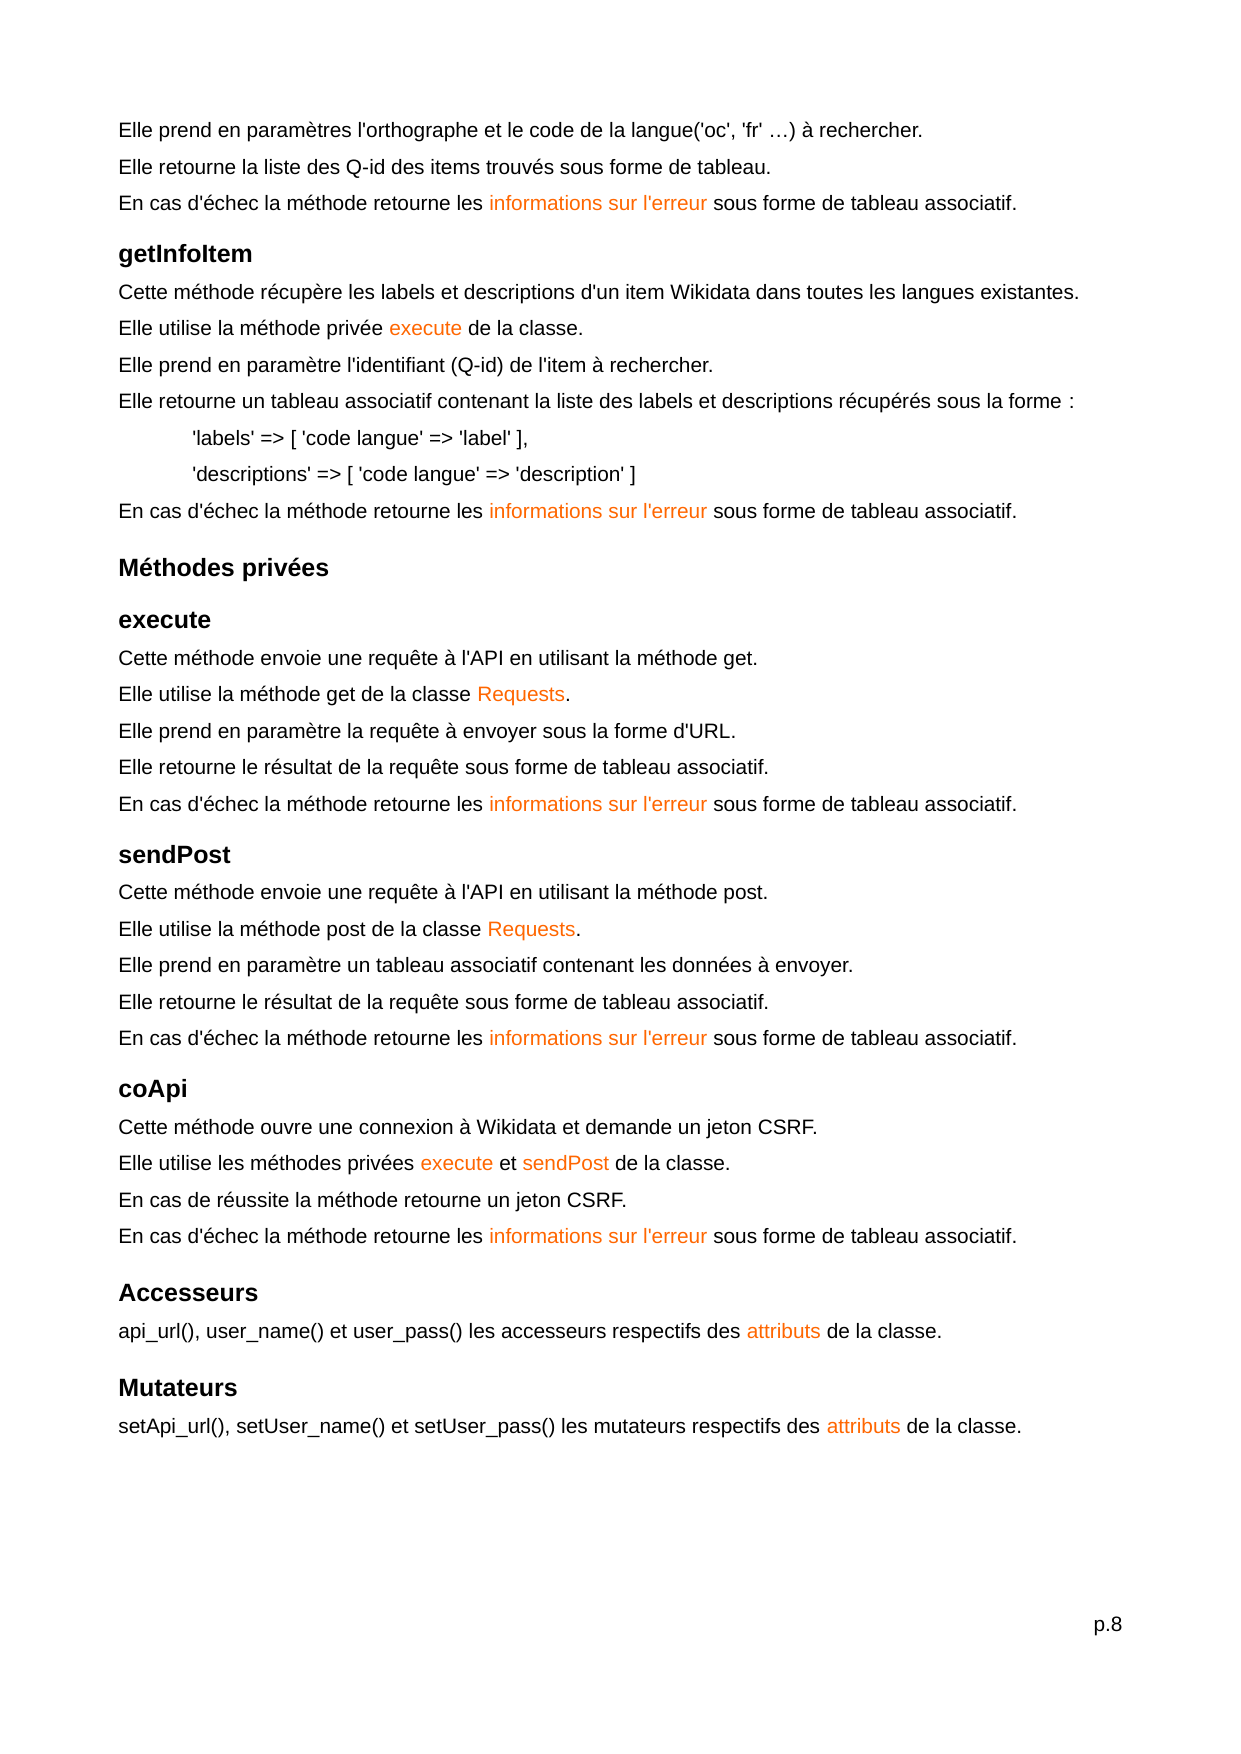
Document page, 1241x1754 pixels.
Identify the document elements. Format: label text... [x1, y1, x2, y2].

text Elle utilise la méthode post de la classe Requests. [118, 917, 1122, 941]
text setApi_url(), setUser_name() et setUser_pass() les mutateurs respectifs des attributs de la classe. [118, 1413, 1122, 1437]
text En cas d'échec la méthode retourne les informations sur l'erreur sous forme de tableau associatif. [118, 1224, 1122, 1248]
text Elle prend en paramètre un tableau associatif contenant les données à envoyer. [118, 953, 1122, 977]
text En cas de réussite la méthode retourne un jeton CSRF. [118, 1188, 1122, 1212]
text Elle utilise la méthode privée execute de la classe. [118, 316, 1122, 340]
text Cette méthode ouvre une connexion à Wikidata et demande un jeton CSRF. [118, 1115, 1122, 1139]
subtitle execute [118, 605, 1122, 634]
text Elle retourne le résultat de la requête sous forme de tableau associatif. [118, 989, 1122, 1013]
subtitle coApi [118, 1074, 1122, 1103]
text Elle retourne le résultat de la requête sous forme de tableau associatif. [118, 755, 1122, 779]
subtitle sendPost [118, 839, 1122, 868]
subtitle Méthodes privées [118, 553, 1122, 581]
text Elle utilise les méthodes privées execute et sendPost de la classe. [118, 1151, 1122, 1175]
text En cas d'échec la méthode retourne les informations sur l'erreur sous forme de tableau associatif. [118, 498, 1122, 522]
subtitle Mutateurs [118, 1373, 1122, 1402]
text Elle prend en paramètre l'identifiant (Q-id) de l'item à rechercher. [118, 353, 1122, 377]
subtitle Accesseurs [118, 1278, 1122, 1307]
text En cas d'échec la méthode retourne les informations sur l'erreur sous forme de tableau associatif. [118, 791, 1122, 815]
text En cas d'échec la méthode retourne les informations sur l'erreur sous forme de tableau associatif. [118, 1026, 1122, 1050]
text Cette méthode envoie une requête à l'API en utilisant la méthode get. [118, 646, 1122, 669]
text 'labels' => [ 'code langue' => 'label' ], [118, 426, 1122, 449]
text Elle prend en paramètre la requête à envoyer sous la forme d'URL. [118, 718, 1122, 742]
subtitle getInfoItem [118, 239, 1122, 268]
text Elle retourne un tableau associatif contenant la liste des labels et descriptions récupérés sous la forme : [118, 389, 1122, 413]
text En cas d'échec la méthode retourne les informations sur l'erreur sous forme de tableau associatif. [118, 191, 1122, 215]
text Cette méthode récupère les labels et descriptions d'un item Wikidata dans toutes les langues existantes. [118, 280, 1122, 304]
text Elle utilise la méthode get de la classe Requests. [118, 682, 1122, 706]
text 'descriptions' => [ 'code langue' => 'description' ] [118, 462, 1122, 486]
text Elle retourne la liste des Q-id des items trouvés sous forme de tableau. [118, 154, 1122, 178]
text Elle prend en paramètres l'orthographe et le code de la langue('oc', 'fr' …) à rechercher. [118, 118, 1122, 142]
text api_url(), user_name() et user_pass() les accesseurs respectifs des attributs de la classe. [118, 1319, 1122, 1343]
text Cette méthode envoie une requête à l'API en utilisant la méthode post. [118, 880, 1122, 904]
